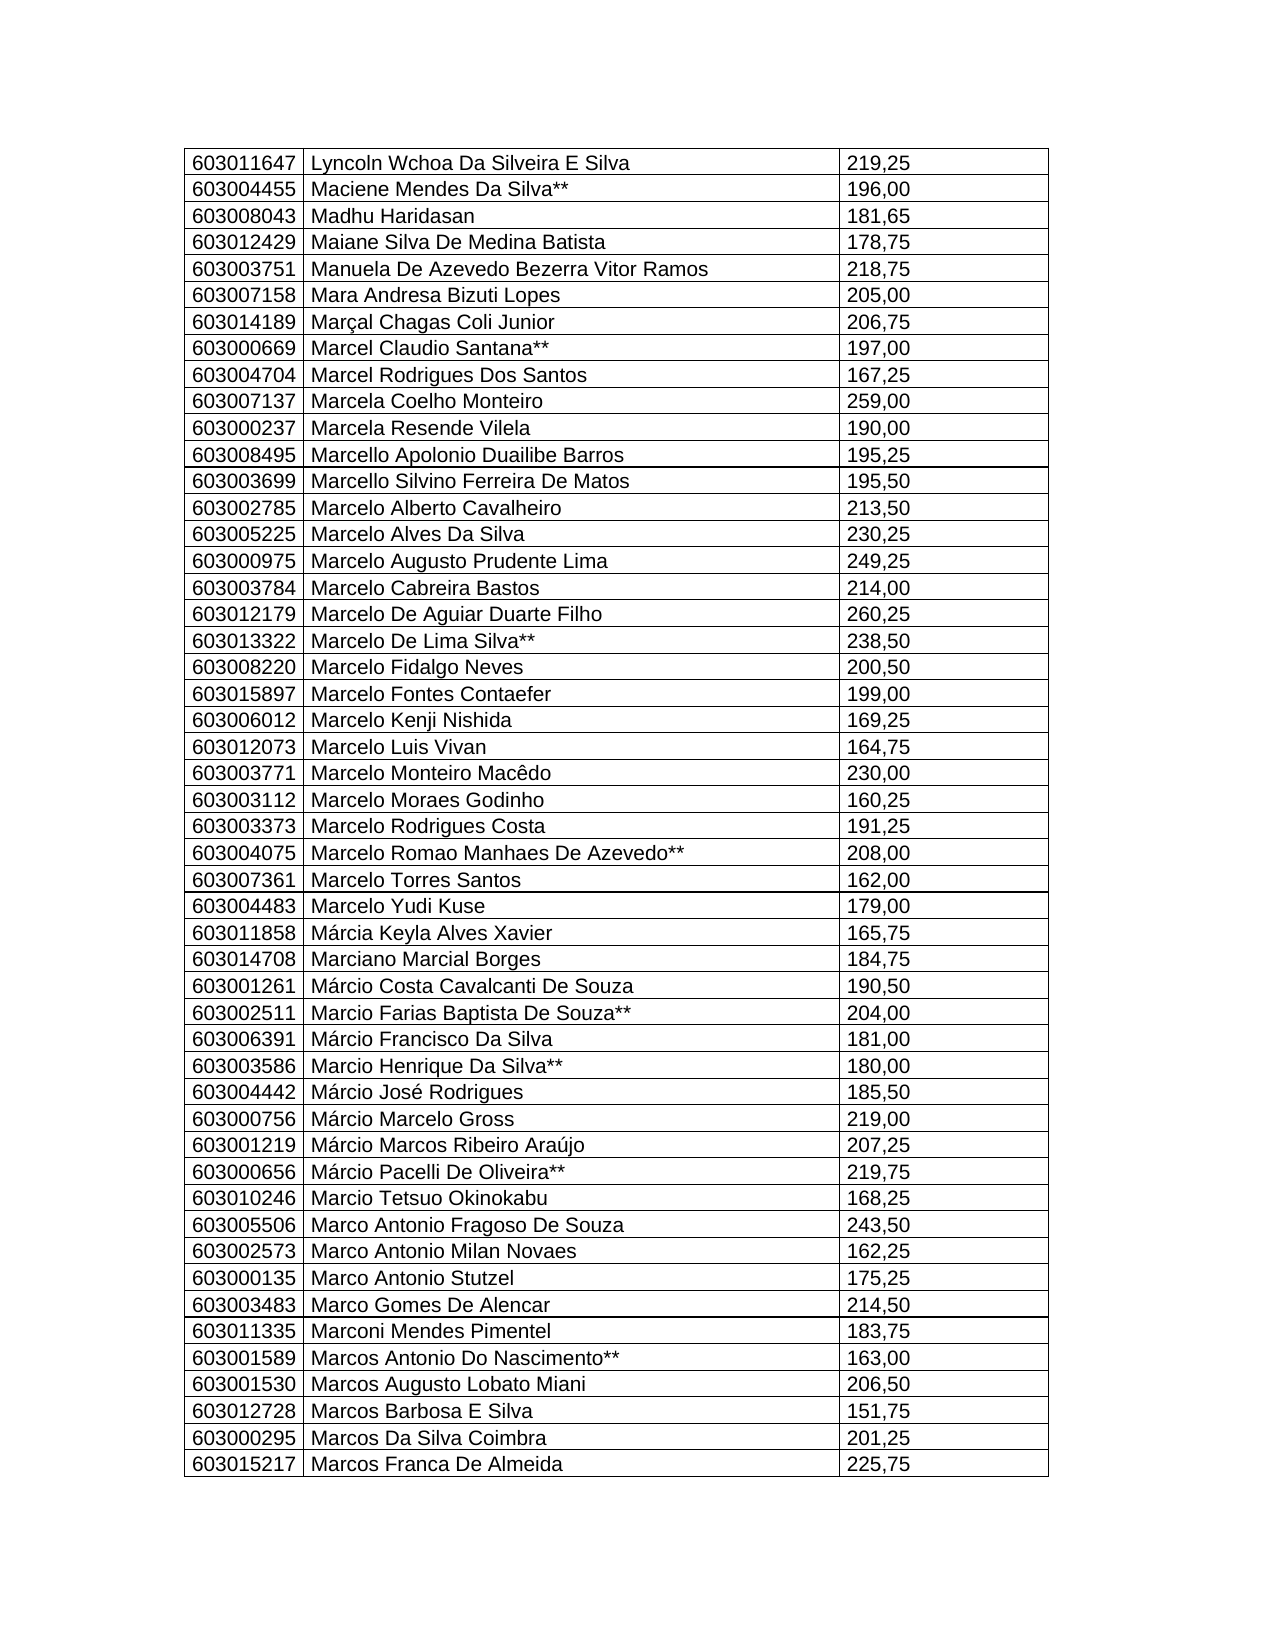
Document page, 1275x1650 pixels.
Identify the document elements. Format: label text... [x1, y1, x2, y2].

table_cell 603003771 [185, 760, 303, 785]
table_cell 603000237 [185, 414, 303, 440]
table_cell 219,00 [840, 1105, 1048, 1131]
table_cell 175,25 [840, 1264, 1048, 1290]
table_cell Marcio Farias Baptista De Souza** [304, 999, 839, 1024]
table_cell Marcelo De Aguiar Duarte Filho [304, 600, 839, 626]
table_cell Marcelo Luis Vivan [304, 733, 839, 759]
table_cell Márcia Keyla Alves Xavier [304, 919, 839, 944]
table_cell 603011647 [185, 149, 303, 174]
table_cell 160,25 [840, 786, 1048, 812]
table_cell 180,00 [840, 1052, 1048, 1077]
table_cell Marcel Claudio Santana** [304, 335, 839, 360]
table_cell 603004455 [185, 175, 303, 201]
table_cell 603008043 [185, 202, 303, 227]
table_cell 195,50 [840, 468, 1048, 493]
table_cell Márcio José Rodrigues [304, 1079, 839, 1104]
table_cell 603015217 [185, 1450, 303, 1476]
table_cell Marcello Apolonio Duailibe Barros [304, 441, 839, 466]
table_cell 205,00 [840, 282, 1048, 307]
table_cell 164,75 [840, 733, 1048, 759]
table_cell Marcello Silvino Ferreira De Matos [304, 468, 839, 493]
table_cell 190,50 [840, 972, 1048, 998]
table_cell 190,00 [840, 414, 1048, 440]
table_cell Márcio Francisco Da Silva [304, 1025, 839, 1051]
table_cell Marcelo Rodrigues Costa [304, 813, 839, 838]
table_cell 603012728 [185, 1397, 303, 1423]
table_cell 603001530 [185, 1371, 303, 1396]
table_cell 603000975 [185, 547, 303, 573]
table_cell 603001219 [185, 1132, 303, 1157]
table_cell 214,00 [840, 574, 1048, 599]
table_cell 219,75 [840, 1158, 1048, 1184]
table_cell Marciano Marcial Borges [304, 946, 839, 971]
table_cell 207,25 [840, 1132, 1048, 1157]
table_cell 196,00 [840, 175, 1048, 201]
table_cell Marcos Antonio Do Nascimento** [304, 1344, 839, 1369]
table_cell Manuela De Azevedo Bezerra Vitor Ramos [304, 255, 839, 281]
table_cell Madhu Haridasan [304, 202, 839, 227]
table_cell Marco Antonio Fragoso De Souza [304, 1211, 839, 1237]
table_cell 603004704 [185, 361, 303, 387]
table_cell 603014708 [185, 946, 303, 971]
table_cell 603006391 [185, 1025, 303, 1051]
table_cell 249,25 [840, 547, 1048, 573]
table_cell Marcos Barbosa E Silva [304, 1397, 839, 1423]
table_cell 206,50 [840, 1371, 1048, 1396]
table_cell Marcos Augusto Lobato Miani [304, 1371, 839, 1396]
table_cell 603003784 [185, 574, 303, 599]
table_cell 238,50 [840, 627, 1048, 652]
table_cell Marcelo Fontes Contaefer [304, 680, 839, 706]
table_cell 603004442 [185, 1079, 303, 1104]
table_cell 204,00 [840, 999, 1048, 1024]
table_cell 603007137 [185, 388, 303, 413]
table_cell 230,00 [840, 760, 1048, 785]
table_cell Maciene Mendes Da Silva** [304, 175, 839, 201]
table_cell 603004075 [185, 839, 303, 865]
table_cell 197,00 [840, 335, 1048, 360]
table_cell 603003699 [185, 468, 303, 493]
table_cell 181,00 [840, 1025, 1048, 1051]
table_cell Marcos Franca De Almeida [304, 1450, 839, 1476]
table_cell Marcos Da Silva Coimbra [304, 1424, 839, 1449]
table_cell 218,75 [840, 255, 1048, 281]
table_cell Marcela Resende Vilela [304, 414, 839, 440]
table_cell 603000135 [185, 1264, 303, 1290]
table_cell Marconi Mendes Pimentel [304, 1318, 839, 1343]
table_cell 603012073 [185, 733, 303, 759]
table_cell 169,25 [840, 707, 1048, 732]
table_cell 603000756 [185, 1105, 303, 1131]
table_cell 167,25 [840, 361, 1048, 387]
table_cell Marco Antonio Stutzel [304, 1264, 839, 1290]
table_cell Marcio Henrique Da Silva** [304, 1052, 839, 1077]
table_cell 183,75 [840, 1318, 1048, 1343]
table_cell Márcio Pacelli De Oliveira** [304, 1158, 839, 1184]
table_cell 603003112 [185, 786, 303, 812]
table_cell 168,25 [840, 1185, 1048, 1210]
table_cell 208,00 [840, 839, 1048, 865]
table_cell Marcelo Cabreira Bastos [304, 574, 839, 599]
table_cell 199,00 [840, 680, 1048, 706]
table_cell 165,75 [840, 919, 1048, 944]
table_cell 214,50 [840, 1291, 1048, 1316]
table_cell Marcel Rodrigues Dos Santos [304, 361, 839, 387]
table_cell Marco Gomes De Alencar [304, 1291, 839, 1316]
table_cell 603001261 [185, 972, 303, 998]
table_cell Marcelo De Lima Silva** [304, 627, 839, 652]
table_cell Márcio Costa Cavalcanti De Souza [304, 972, 839, 998]
table_cell 200,50 [840, 654, 1048, 679]
table_cell 603005506 [185, 1211, 303, 1237]
table_cell 201,25 [840, 1424, 1048, 1449]
table_cell Marcelo Alberto Cavalheiro [304, 494, 839, 519]
table_cell 603006012 [185, 707, 303, 732]
table_cell 603014189 [185, 308, 303, 334]
table_cell 603003483 [185, 1291, 303, 1316]
table_cell Marcelo Fidalgo Neves [304, 654, 839, 679]
table_cell 179,00 [840, 893, 1048, 918]
table_cell 603000669 [185, 335, 303, 360]
table_cell Marcela Coelho Monteiro [304, 388, 839, 413]
table_cell 603015897 [185, 680, 303, 706]
table_cell 603007361 [185, 866, 303, 891]
table_cell 230,25 [840, 521, 1048, 546]
table_cell 191,25 [840, 813, 1048, 838]
table_cell 178,75 [840, 229, 1048, 254]
table_cell 603007158 [185, 282, 303, 307]
table_cell 603002785 [185, 494, 303, 519]
table_cell 151,75 [840, 1397, 1048, 1423]
table_cell 162,25 [840, 1238, 1048, 1263]
table_cell 185,50 [840, 1079, 1048, 1104]
table_cell 213,50 [840, 494, 1048, 519]
table_cell 603013322 [185, 627, 303, 652]
table_cell 603005225 [185, 521, 303, 546]
table_cell 225,75 [840, 1450, 1048, 1476]
table_cell Lyncoln Wchoa Da Silveira E Silva [304, 149, 839, 174]
table_cell 184,75 [840, 946, 1048, 971]
table_cell Marcelo Kenji Nishida [304, 707, 839, 732]
table_cell 603011858 [185, 919, 303, 944]
table_cell Marcio Tetsuo Okinokabu [304, 1185, 839, 1210]
table_cell Maiane Silva De Medina Batista [304, 229, 839, 254]
table_cell 603012429 [185, 229, 303, 254]
table_cell Mara Andresa Bizuti Lopes [304, 282, 839, 307]
table_cell 603000656 [185, 1158, 303, 1184]
table_cell 181,65 [840, 202, 1048, 227]
table_cell 243,50 [840, 1211, 1048, 1237]
table_cell Marcelo Yudi Kuse [304, 893, 839, 918]
table_cell 260,25 [840, 600, 1048, 626]
table_cell 603003373 [185, 813, 303, 838]
table_cell 603003751 [185, 255, 303, 281]
table_cell 219,25 [840, 149, 1048, 174]
table_cell Márcio Marcelo Gross [304, 1105, 839, 1131]
table_cell Marcelo Romao Manhaes De Azevedo** [304, 839, 839, 865]
table_cell 195,25 [840, 441, 1048, 466]
table_cell Marco Antonio Milan Novaes [304, 1238, 839, 1263]
table_cell 603002573 [185, 1238, 303, 1263]
table_cell Márcio Marcos Ribeiro Araújo [304, 1132, 839, 1157]
table_cell 603010246 [185, 1185, 303, 1210]
table_cell Marçal Chagas Coli Junior [304, 308, 839, 334]
table_cell 603000295 [185, 1424, 303, 1449]
table_cell 603008495 [185, 441, 303, 466]
table_cell 603011335 [185, 1318, 303, 1343]
table_cell Marcelo Augusto Prudente Lima [304, 547, 839, 573]
table_cell 603012179 [185, 600, 303, 626]
table_cell 603008220 [185, 654, 303, 679]
table_cell 162,00 [840, 866, 1048, 891]
table_cell 603003586 [185, 1052, 303, 1077]
table_cell 259,00 [840, 388, 1048, 413]
table_cell 603004483 [185, 893, 303, 918]
table_cell 163,00 [840, 1344, 1048, 1369]
table_cell Marcelo Moraes Godinho [304, 786, 839, 812]
table_cell Marcelo Torres Santos [304, 866, 839, 891]
table_cell 603001589 [185, 1344, 303, 1369]
table_cell Marcelo Monteiro Macêdo [304, 760, 839, 785]
table_cell Marcelo Alves Da Silva [304, 521, 839, 546]
table_cell 603002511 [185, 999, 303, 1024]
table_cell 206,75 [840, 308, 1048, 334]
